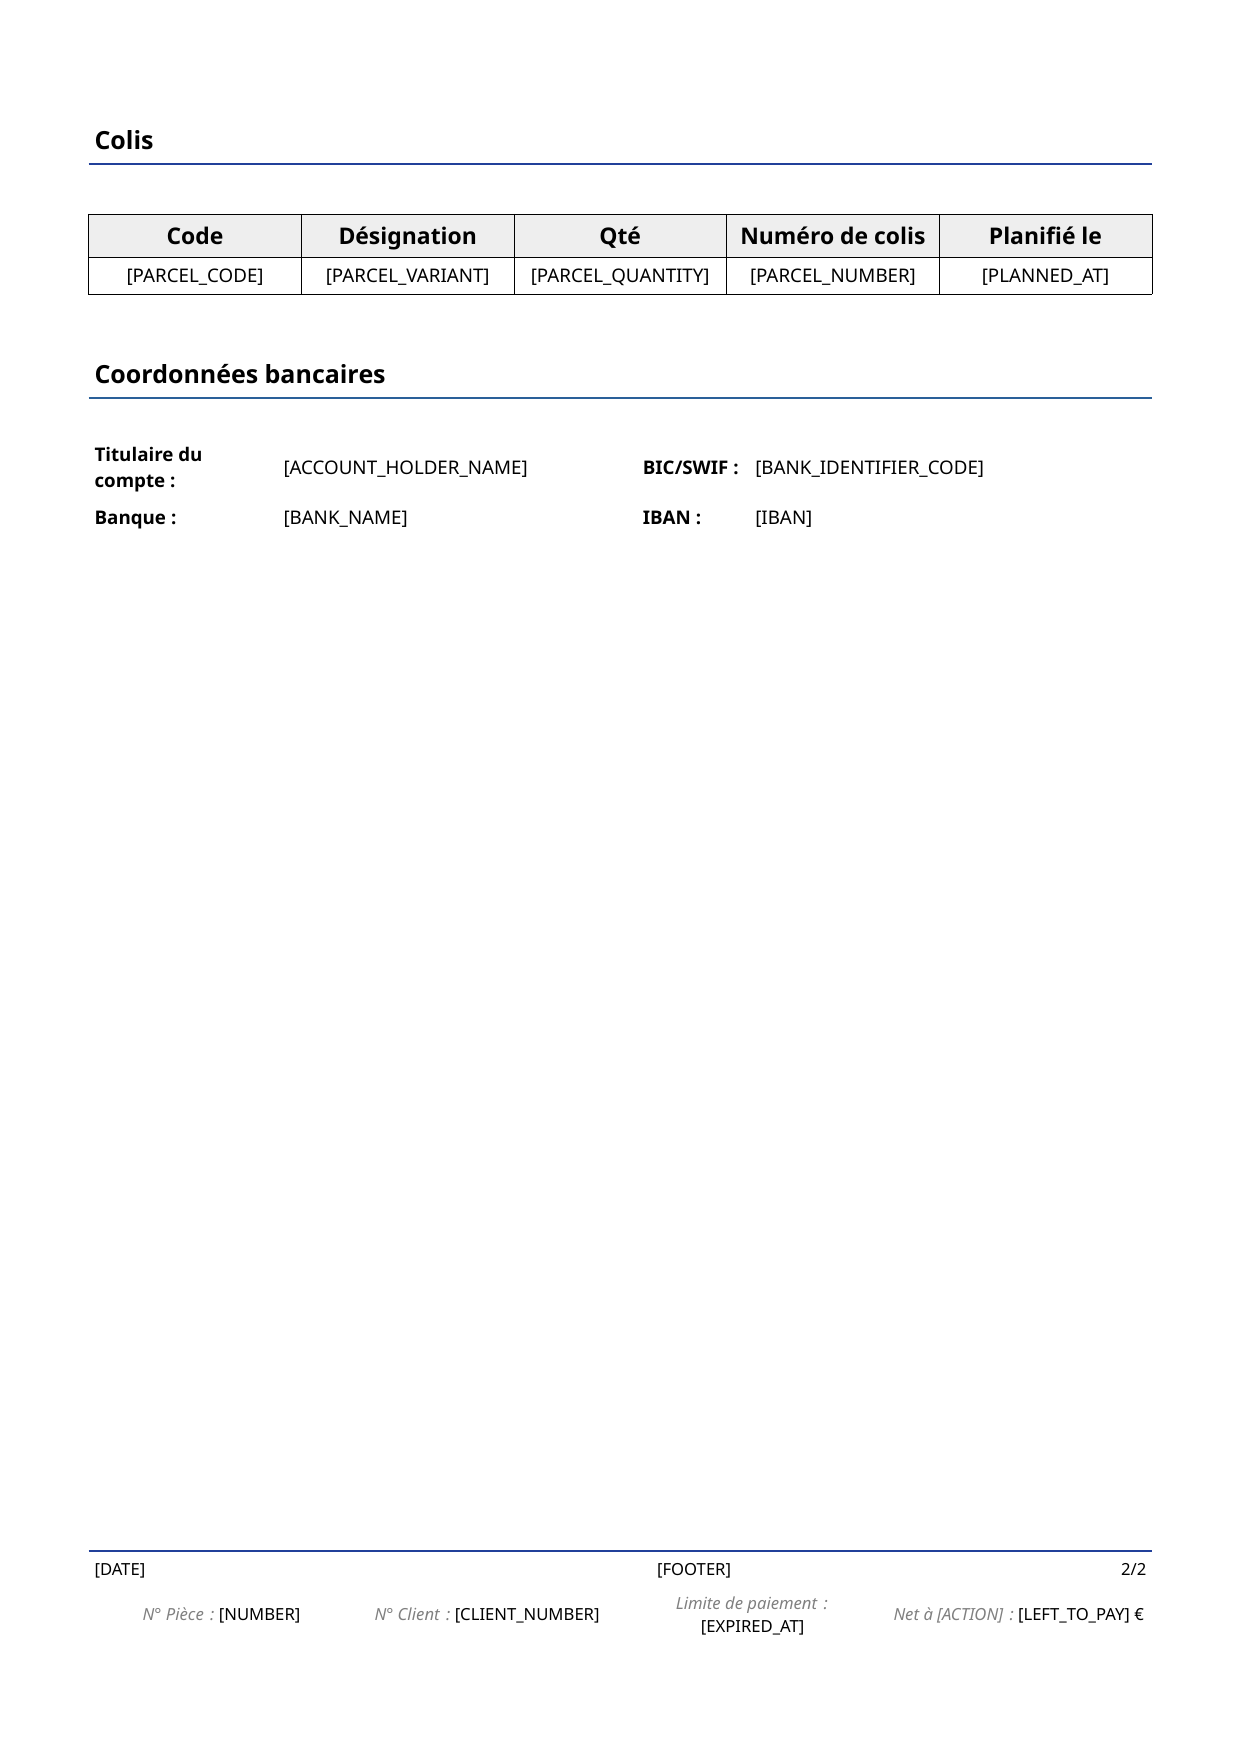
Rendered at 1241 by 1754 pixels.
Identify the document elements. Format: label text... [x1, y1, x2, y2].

table_cell [PARCEL_VARIANT] [302, 258, 514, 294]
table_cell [BANK_IDENTIFIER_CODE] [749, 436, 1152, 498]
table_cell [89, 399, 1152, 436]
table_header Planifié le [940, 215, 1152, 257]
table_cell [PLANNED_AT] [940, 258, 1152, 294]
table_cell [PARCEL_CODE] [89, 258, 301, 294]
table_cell Banque : [89, 499, 277, 536]
table_header Coordonnées bancaires [89, 351, 1152, 397]
table_cell [PARCEL_NUMBER] [727, 258, 939, 294]
table_header Numéro de colis [727, 215, 939, 257]
table_cell [IBAN] [749, 499, 1152, 536]
table_cell [PARCEL_QUANTITY] [515, 258, 726, 294]
table_header Code [89, 215, 301, 257]
table_header Colis [89, 117, 1152, 163]
table_header Désignation [302, 215, 514, 257]
table_cell BIC/SWIF : [637, 436, 749, 498]
table_cell [ACCOUNT_HOLDER_NAME] [278, 436, 637, 498]
table_header Qté [515, 215, 726, 257]
table_cell Titulaire du compte : [89, 436, 277, 498]
table_cell IBAN : [637, 499, 749, 536]
table_cell [BANK_NAME] [278, 499, 637, 536]
